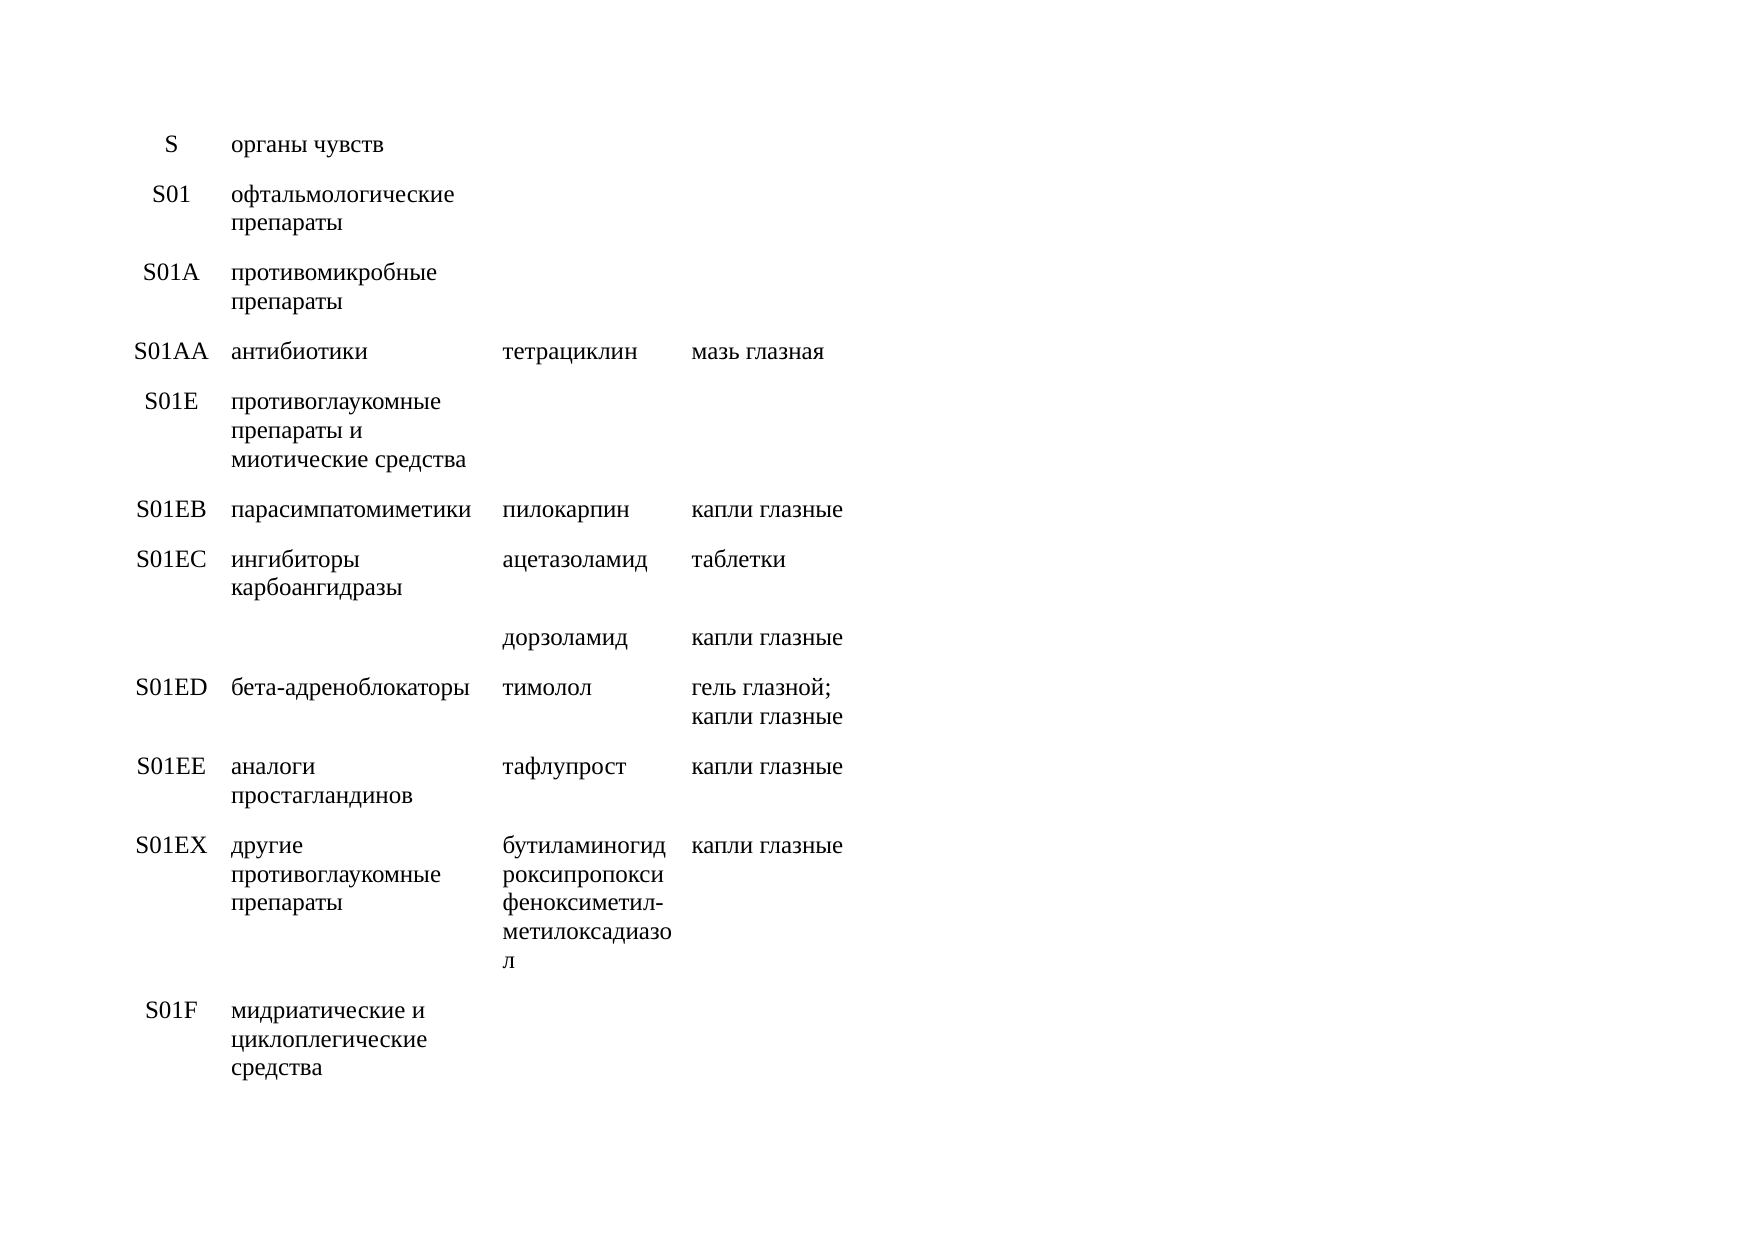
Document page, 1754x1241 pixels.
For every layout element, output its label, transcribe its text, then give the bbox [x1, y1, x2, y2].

table_cell аналоги простагландинов [224, 741, 496, 819]
table_cell тетрациклин [496, 326, 685, 376]
table_cell [685, 376, 1063, 483]
table_cell гель глазной; капли глазные [685, 662, 1063, 741]
table_cell капли глазные [685, 819, 1063, 984]
table_cell органы чувств [224, 118, 496, 168]
table_cell ацетазоламид [496, 533, 685, 612]
table_cell S01 [118, 168, 224, 247]
table_cell [685, 247, 1063, 326]
table_cell [685, 984, 1063, 1092]
table_cell S01A [118, 247, 224, 326]
table_cell дорзоламид [496, 612, 685, 662]
table_cell ингибиторы карбоангидразы [224, 533, 496, 612]
table_cell мазь глазная [685, 326, 1063, 376]
table_cell бета-адреноблокаторы [224, 662, 496, 741]
table_cell [496, 168, 685, 247]
table_cell противоглаукомные препараты и миотические средства [224, 376, 496, 483]
table_cell [685, 118, 1063, 168]
table_cell пилокарпин [496, 483, 685, 533]
table_cell [685, 168, 1063, 247]
table_cell капли глазные [685, 483, 1063, 533]
table_cell тафлупрост [496, 741, 685, 819]
table_cell S01AA [118, 326, 224, 376]
table_cell S01EB [118, 483, 224, 533]
table_cell таблетки [685, 533, 1063, 612]
table_cell S01EC [118, 533, 224, 612]
table_cell S01E [118, 376, 224, 483]
table_cell [496, 376, 685, 483]
table_cell бутиламиногидроксипропоксифеноксиметил-метилоксадиазол [496, 819, 685, 984]
table_cell S01ED [118, 662, 224, 741]
table_cell капли глазные [685, 741, 1063, 819]
table_cell антибиотики [224, 326, 496, 376]
table_cell S [118, 118, 224, 168]
table_cell [496, 984, 685, 1092]
table_cell S01EE [118, 741, 224, 819]
table_cell [224, 612, 496, 662]
table_cell противомикробные препараты [224, 247, 496, 326]
table_cell S01EX [118, 819, 224, 984]
table_cell капли глазные [685, 612, 1063, 662]
table_cell парасимпатомиметики [224, 483, 496, 533]
table_cell мидриатические и циклоплегические средства [224, 984, 496, 1092]
table_cell [496, 118, 685, 168]
table_cell другие противоглаукомные препараты [224, 819, 496, 984]
table_cell офтальмологические препараты [224, 168, 496, 247]
table_cell [496, 247, 685, 326]
table_cell S01F [118, 984, 224, 1092]
table_cell тимолол [496, 662, 685, 741]
table_cell [118, 612, 224, 662]
